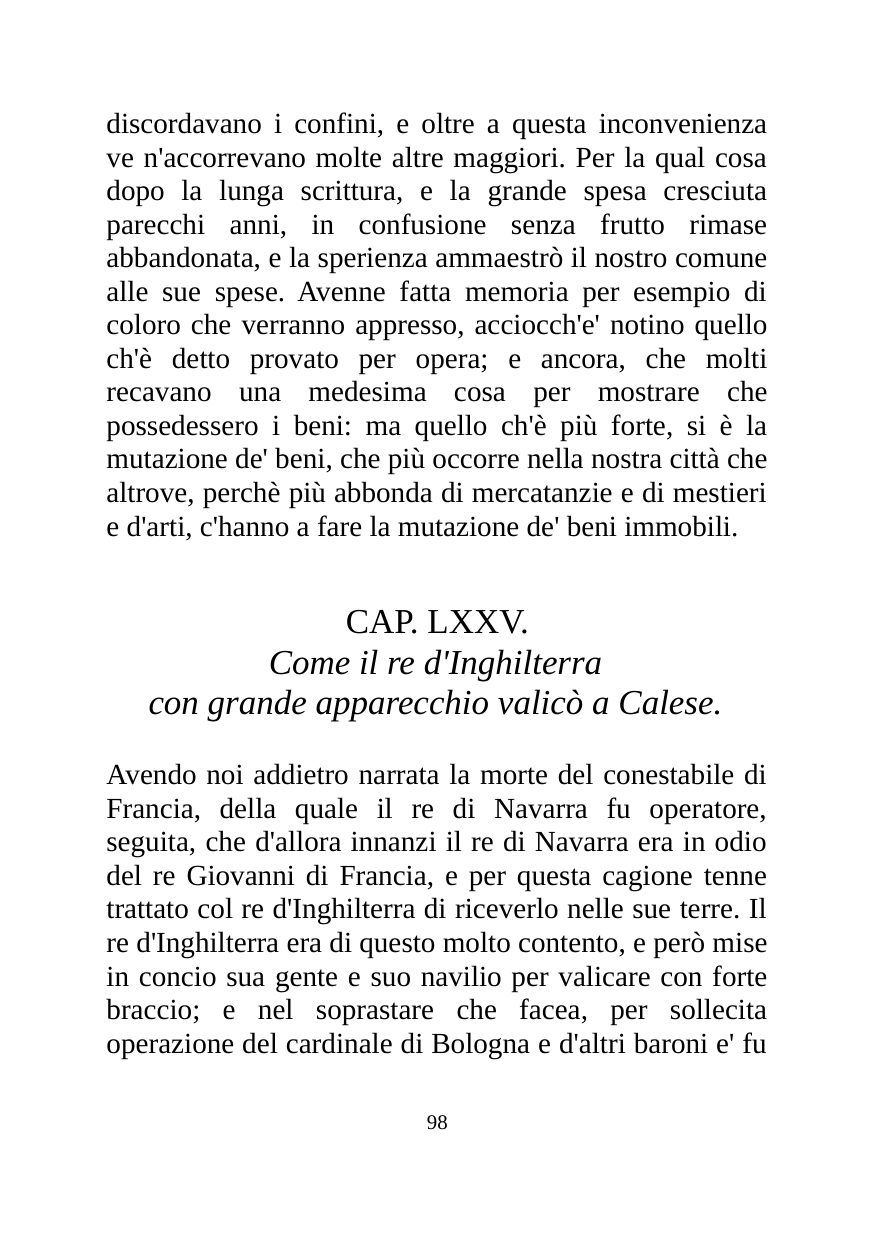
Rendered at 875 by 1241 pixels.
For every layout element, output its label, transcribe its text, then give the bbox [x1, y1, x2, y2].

subtitle CAP. LXXV. Come il re d'Inghilterra con grande apparecchio valicò a Calese. [106, 601, 768, 722]
text discordavano i confini, e oltre a questa inconvenienza ve n'accorrevano molte altre maggiori. Per la qual cosa dopo la lunga scrittura, e la grande spesa cresciuta parecchi anni, in confusione senza frutto rimase abbandonata, e la sperienza ammaestrò il nostro comune alle sue spese. Avenne fatta memoria per esempio di coloro che verranno appresso, acciocch'e' notino quello ch'è detto provato per opera; e ancora, che molti recavano una medesima cosa per mostrare che possedessero i beni: ma quello ch'è più forte, si è la mutazione de' beni, che più occorre nella nostra città che altrove, perchè più abbonda di mercatanzie e di mestieri e d'arti, c'hanno a fare la mutazione de' beni immobili. [106, 106, 768, 542]
text Avendo noi addietro narrata la morte del conestabile di Francia, della quale il re di Navarra fu operatore, seguita, che d'allora innanzi il re di Navarra era in odio del re Giovanni di Francia, e per questa cagione tenne trattato col re d'Inghilterra di riceverlo nelle sue terre. Il re d'Inghilterra era di questo molto contento, e però mise in concio sua gente e suo navilio per valicare con forte braccio; e nel soprastare che facea, per sollecita operazione del cardinale di Bologna e d'altri baroni e' fu [106, 757, 768, 1059]
